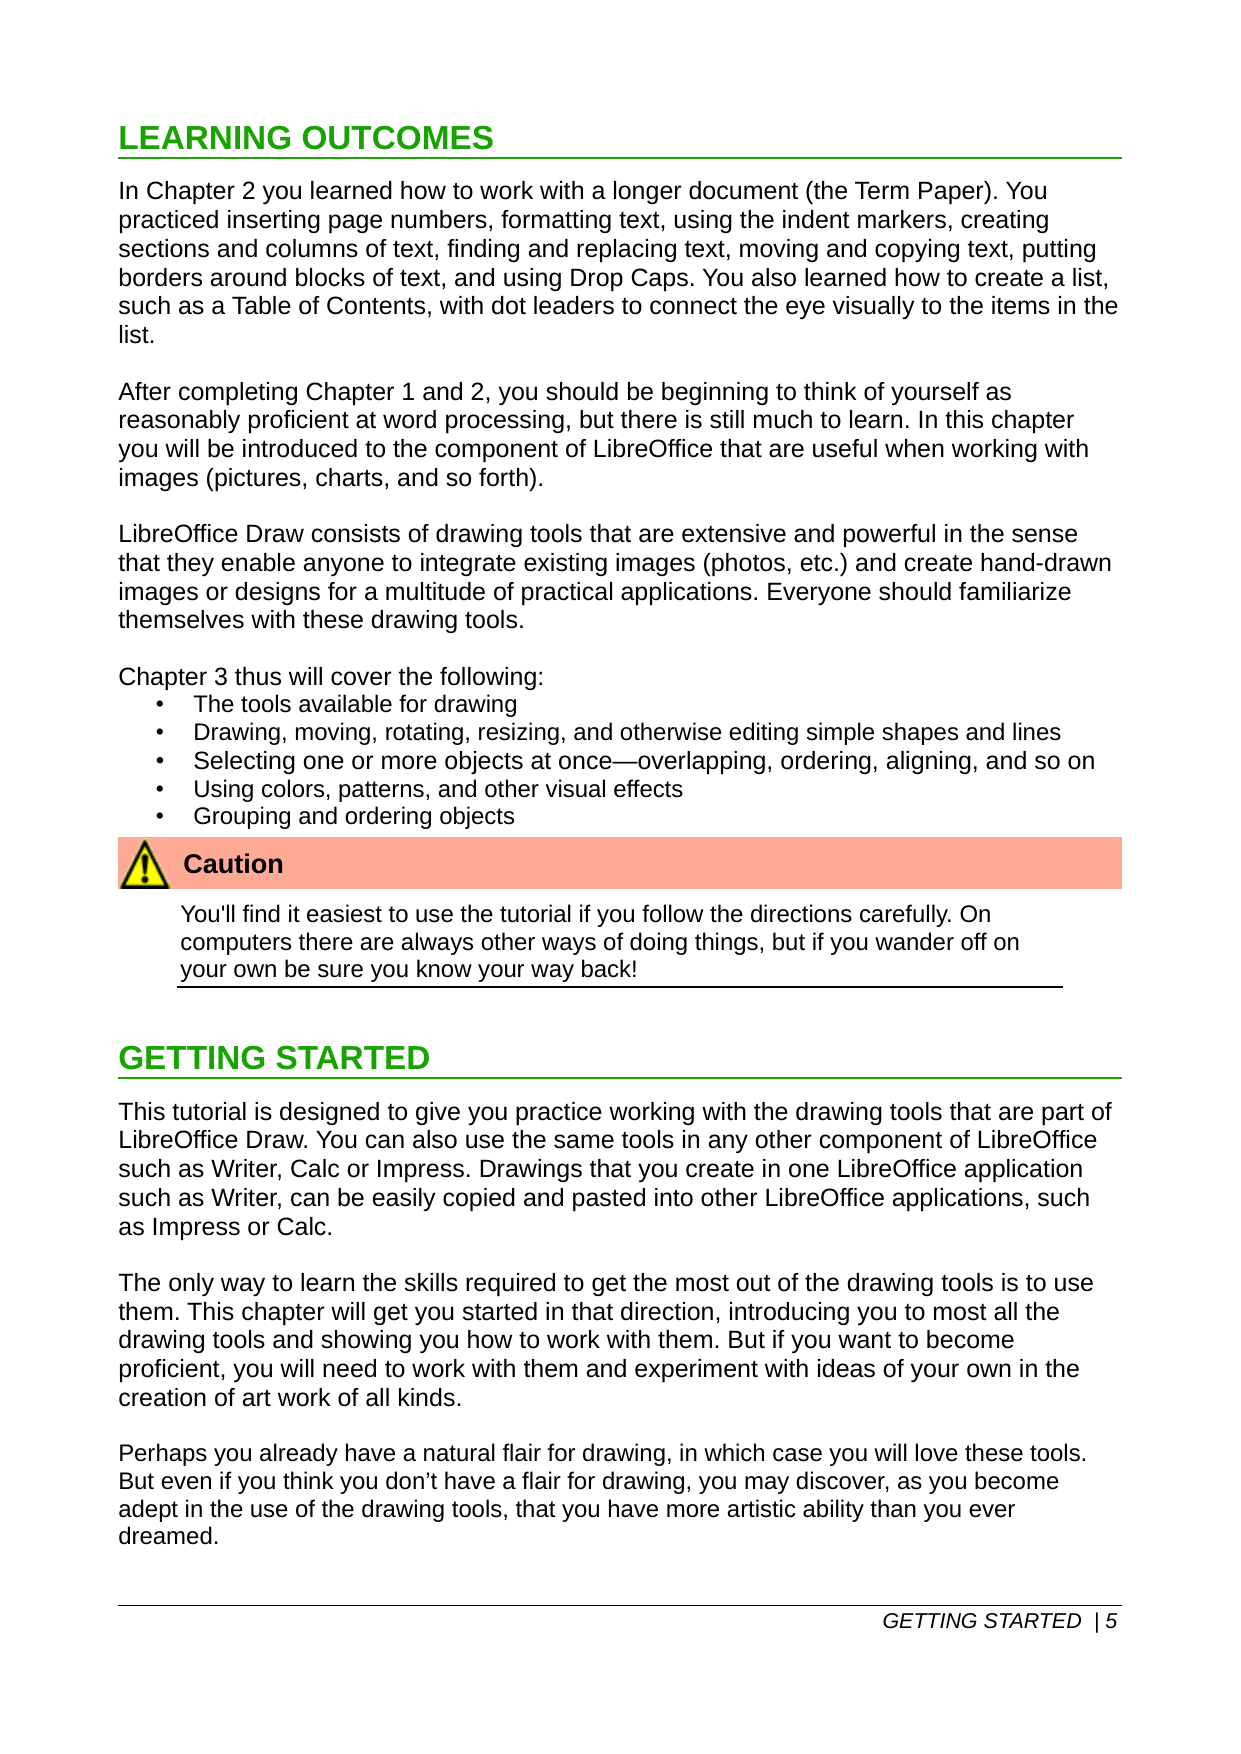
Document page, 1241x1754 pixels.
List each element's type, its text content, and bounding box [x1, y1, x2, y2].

text After completing Chapter 1 and 2, you should be beginning to think of yourself as reasonably proficient at word processing, but there is still much to learn. In this chapter you will be introduced to the component of LibreOffice that are useful when working with images (pictures, charts, and so forth). [118, 376, 1122, 491]
subtitle LEARNING OUTCOMES [118, 118, 1122, 157]
list Using colors, patterns, and other visual effects [156, 774, 1122, 802]
list Drawing, moving, rotating, resizing, and otherwise editing simple shapes and lines [156, 718, 1122, 746]
list Grouping and ordering objects [156, 802, 1122, 830]
picture [119, 838, 170, 889]
subtitle Caution [118, 837, 1122, 889]
subtitle GETTING STARTED [118, 1038, 1122, 1077]
text The only way to learn the skills required to get the most out of the drawing tools is to use them. This chapter will get you started in that direction, introducing you to most all the drawing tools and showing you how to work with them. But if you want to become proficient, you will need to work with them and experiment with ideas of your own in the creation of art work of all kinds. [118, 1268, 1122, 1412]
text This tutorial is designed to give you practice working with the drawing tools that are part of LibreOffice Draw. You can also use the same tools in any other component of LibreOffice such as Writer, Calc or Impress. Drawings that you create in one LibreOffice application such as Writer, can be easily copied and pasted into other LibreOffice applications, such as Impress or Calc. [118, 1097, 1122, 1240]
list The tools available for drawing [156, 690, 1122, 718]
text LibreOffice Draw consists of drawing tools that are extensive and powerful in the sense that they enable anyone to integrate existing images (photos, etc.) and create hand-drawn images or designs for a multitude of practical applications. Everyone should familiarize themselves with these drawing tools. [118, 519, 1122, 634]
text Chapter 3 thus will cover the following: [118, 662, 1122, 690]
text Perhaps you already have a natural flair for drawing, in which case you will love these tools. But even if you think you don’t have a flair for drawing, you may discover, as you become adept in the use of the drawing tools, that you have more artistic ability than you ever dreamed. [118, 1439, 1122, 1550]
text In Chapter 2 you learned how to work with a longer document (the Term Paper). You practiced inserting page numbers, formatting text, using the indent markers, creating sections and columns of text, finding and replacing text, moving and copying text, putting borders around blocks of text, and using Drop Caps. You also learned how to create a list, such as a Table of Contents, with dot leaders to connect the eye visually to the items in the list. [118, 176, 1122, 349]
text You'll find it easiest to use the tutorial if you follow the directions carefully. On computers there are always other ways of doing things, but if you wander off on your own be sure you know your way back! [177, 897, 1063, 986]
list Selecting one or more objects at once—overlapping, ordering, aligning, and so on [156, 746, 1122, 774]
